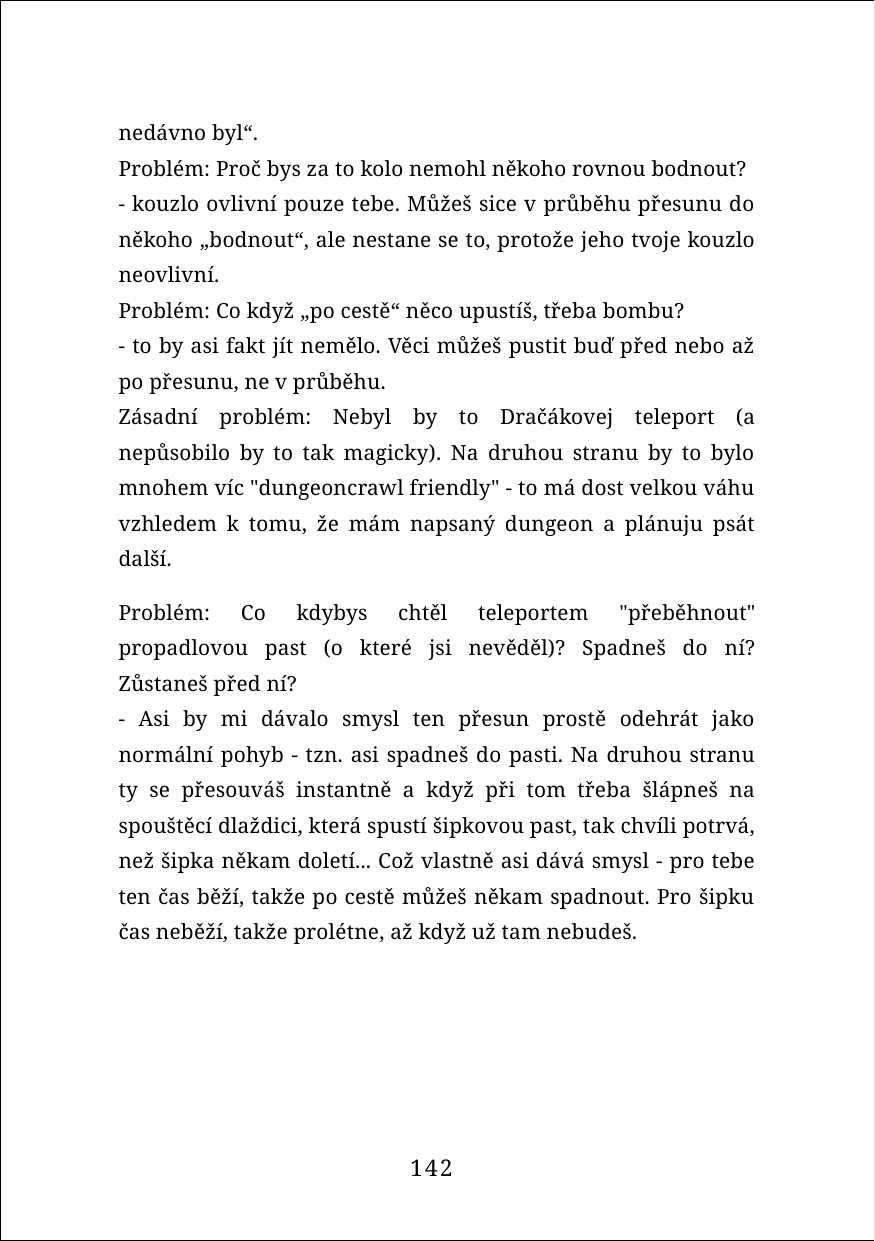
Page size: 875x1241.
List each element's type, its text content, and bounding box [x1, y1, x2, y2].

text nedávno byl“. Problém: Proč bys za to kolo nemohl někoho rovnou bodnout? - kouzlo ovlivní pouze tebe. Můžeš sice v průběhu přesunu do někoho „bodnout“, ale nestane se to, protože jeho tvoje kouzlo neovlivní. Problém: Co když „po cestě“ něco upustíš, třeba bombu? - to by asi fakt jít nemělo. Věci můžeš pustit buď před nebo až po přesunu, ne v průběhu. Zásadní problém: Nebyl by to Dračákovej teleport (a nepůsobilo by to tak magicky). Na druhou stranu by to bylo mnohem víc "dungeoncrawl friendly" - to má dost velkou váhu vzhledem k tomu, že mám napsaný dungeon a plánuju psát další. [118, 118, 756, 573]
text Problém: Co kdybys chtěl teleportem "přeběhnout" propadlovou past (o které jsi nevěděl)? Spadneš do ní? Zůstaneš před ní? - Asi by mi dávalo smysl ten přesun prostě odehrát jako normální pohyb - tzn. asi spadneš do pasti. Na druhou stranu ty se přesouváš instantně a když při tom třeba šlápneš na spouštěcí dlaždici, která spustí šipkovou past, tak chvíli potrvá, než šipka někam doletí... Což vlastně asi dává smysl - pro tebe ten čas běží, takže po cestě můžeš někam spadnout. Pro šipku čas neběží, takže prolétne, až když už tam nebudeš. [118, 598, 756, 946]
